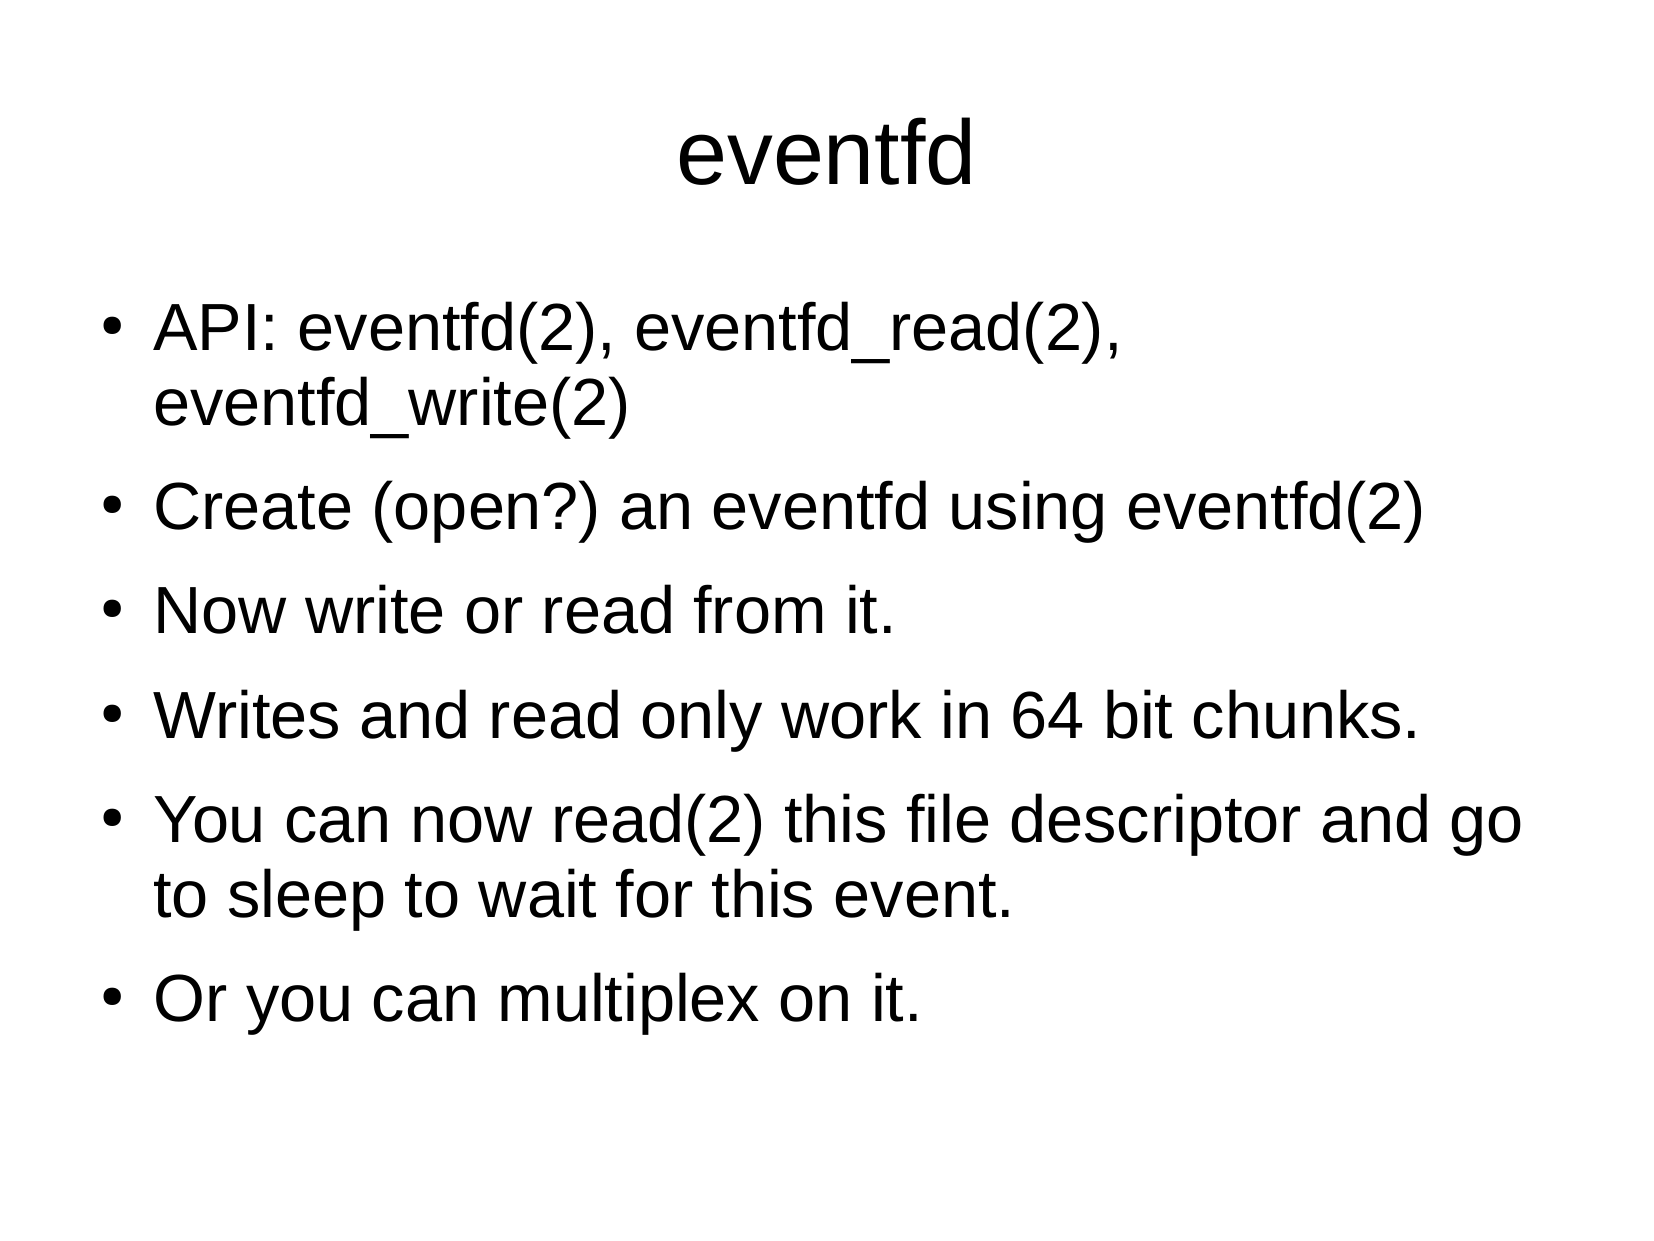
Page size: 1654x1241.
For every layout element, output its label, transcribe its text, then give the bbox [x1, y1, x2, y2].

list API: eventfd(2), eventfd_read(2), eventfd_write(2) Create (open?) an eventfd using eventfd(2) Now write or read from it. Writes and read only work in 64 bit chunks. You can now read(2) this file descriptor and go to sleep to wait for this event. Or you can multiplex on it. [82, 290, 1571, 1109]
title eventfd [82, 49, 1571, 257]
